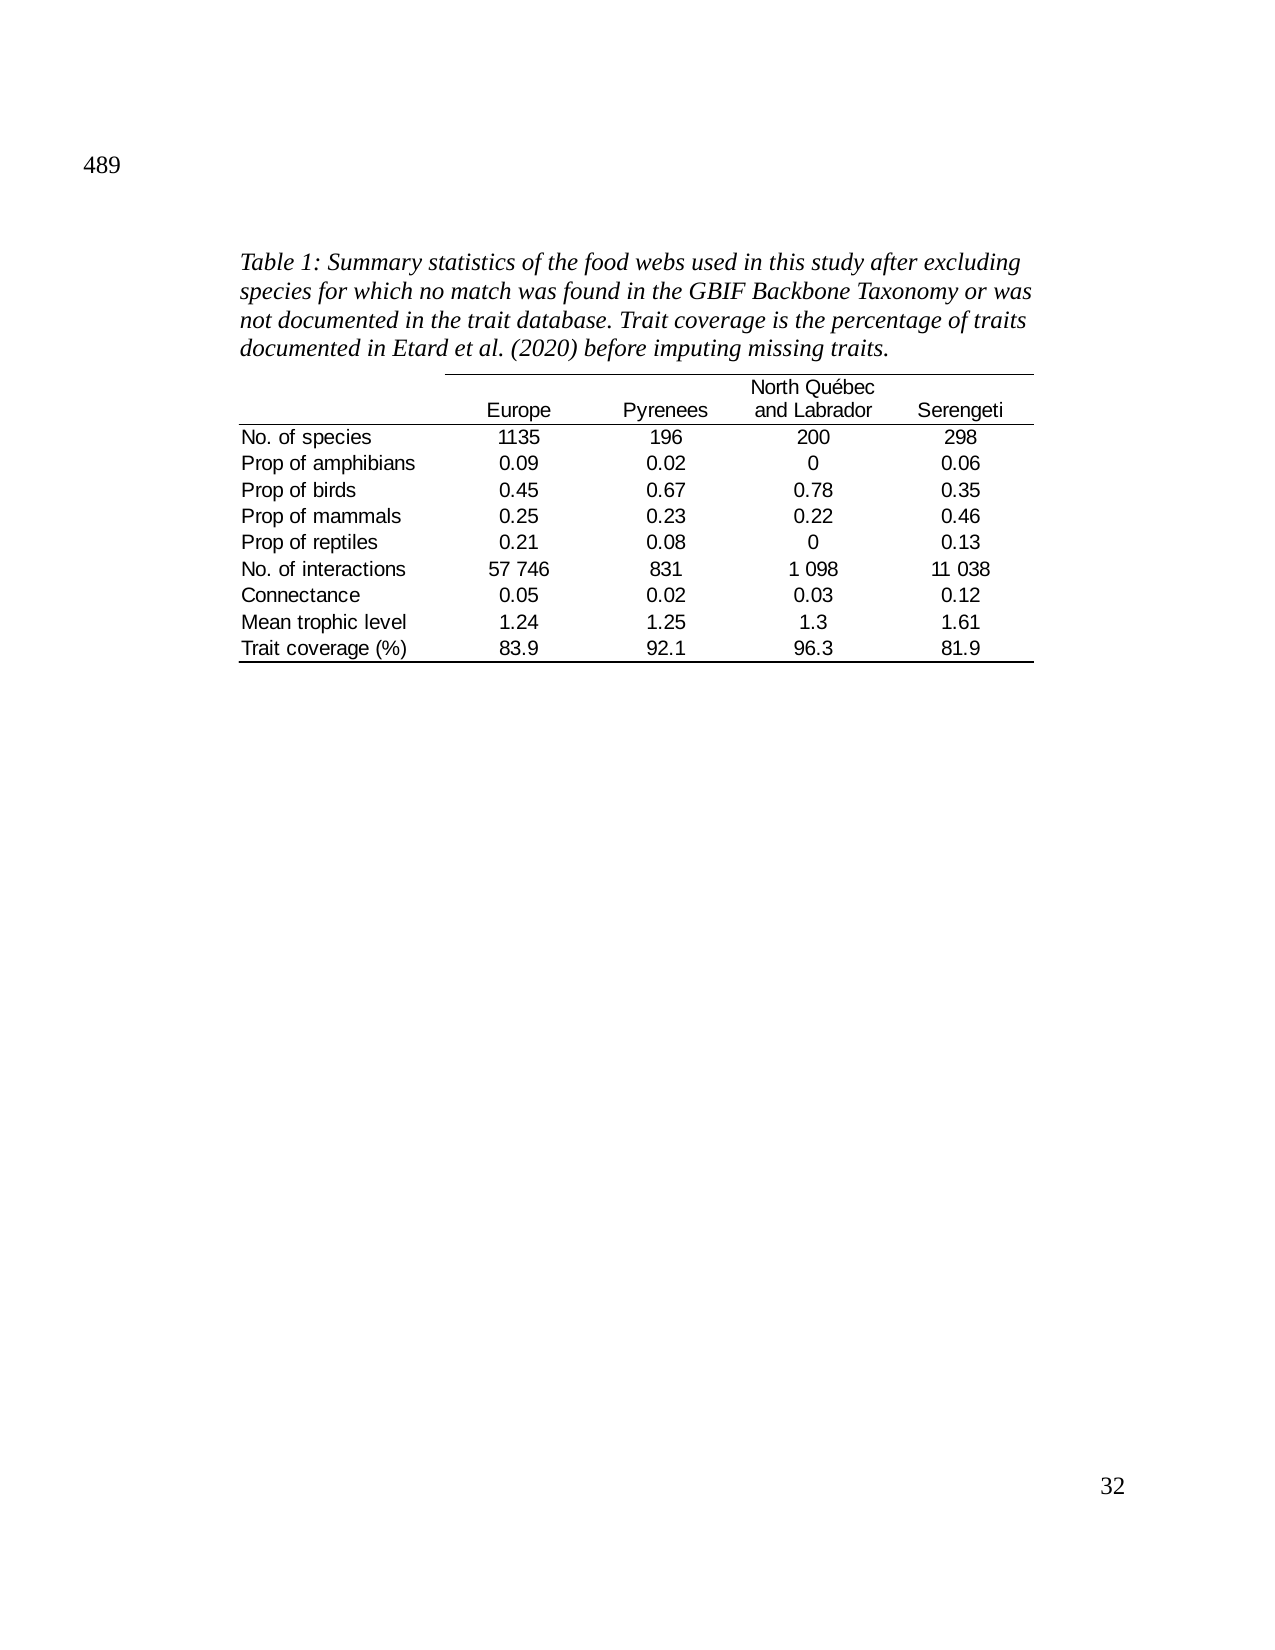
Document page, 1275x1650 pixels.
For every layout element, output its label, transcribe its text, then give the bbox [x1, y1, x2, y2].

text Table 1: Summary statistics of the food webs used in this study after excluding species for which no match was found in the GBIF Backbone Taxonomy or was not documented in the trait database. Trait coverage is the percentage of traits documented in Etard et al. (2020) before imputing missing traits. [239, 247, 1036, 362]
